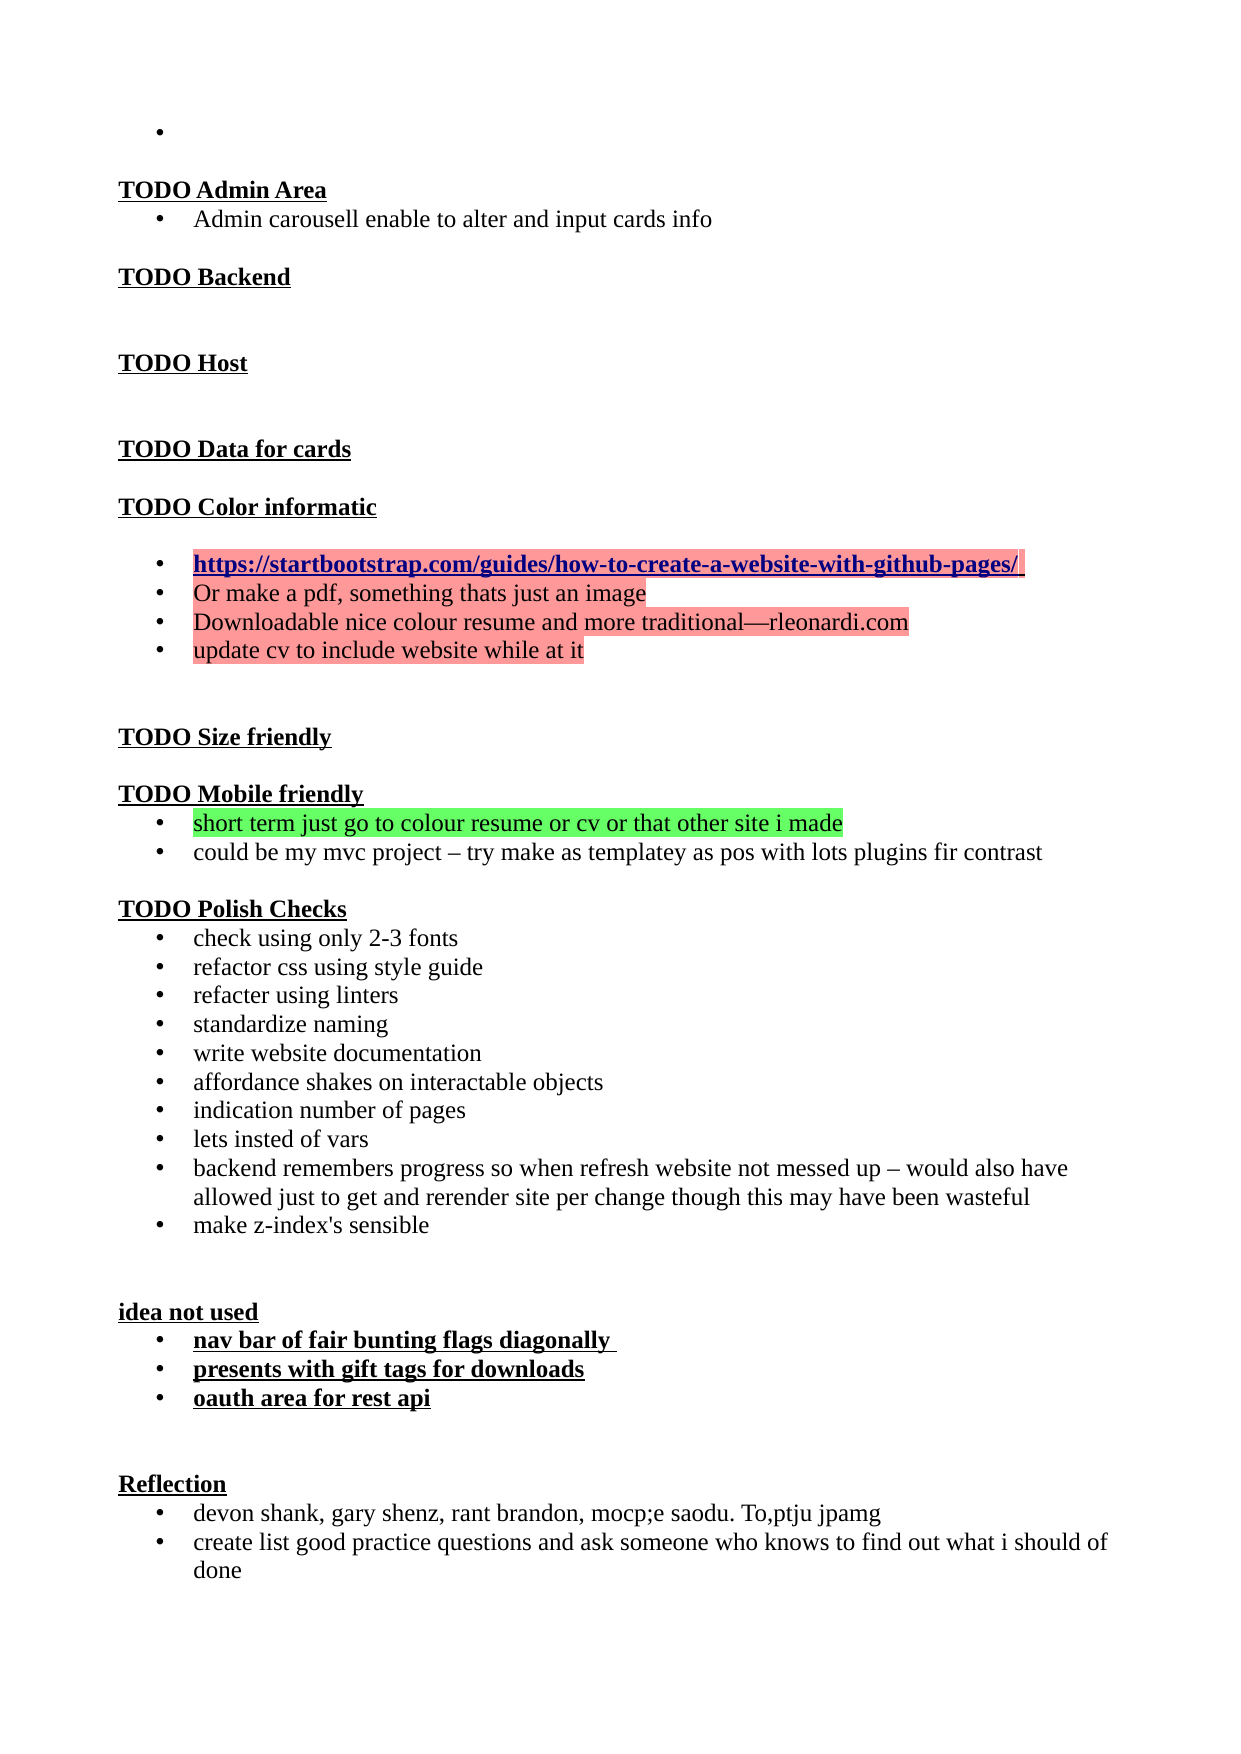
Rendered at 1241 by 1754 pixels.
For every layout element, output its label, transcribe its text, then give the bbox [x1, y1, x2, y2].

text Reflection [118, 1469, 1122, 1498]
list lets insted of vars [156, 1124, 1122, 1153]
list refacter using linters [156, 981, 1122, 1009]
list indication number of pages [156, 1096, 1122, 1124]
list could be my mvc project – try make as templatey as pos with lots plugins fir contrast [156, 837, 1122, 866]
list create list good practice questions and ask someone who knows to find out what i should of done [156, 1527, 1122, 1584]
list presents with gift tags for downloads [156, 1354, 1122, 1383]
list check using only 2-3 fonts [156, 923, 1122, 952]
text TODO Color informatic [118, 492, 1122, 521]
list write website documentation [156, 1038, 1122, 1067]
list https://startbootstrap.com/guides/how-to-create-a-website-with-github-pages/ [156, 549, 1122, 578]
list make z-index's sensible [156, 1211, 1122, 1239]
text TODO Polish Checks [118, 894, 1122, 923]
list refactor css using style guide [156, 952, 1122, 981]
text TODO Host [118, 348, 1122, 377]
text TODO Mobile friendly [118, 779, 1122, 808]
list Admin carousell enable to alter and input cards info [156, 204, 1122, 233]
list standardize naming [156, 1009, 1122, 1038]
list oauth area for rest api [156, 1383, 1122, 1412]
text idea not used [118, 1297, 1122, 1326]
list Downloadable nice colour resume and more traditional—rleonardi.com [156, 607, 1122, 636]
list update cv to include website while at it [156, 636, 1122, 664]
list affordance shakes on interactable objects [156, 1067, 1122, 1096]
list short term just go to colour resume or cv or that other site i made [156, 808, 1122, 837]
text TODO Data for cards [118, 434, 1122, 463]
text TODO Admin Area [118, 176, 1122, 204]
text TODO Size friendly [118, 722, 1122, 751]
list devon shank, gary shenz, rant brandon, mocp;e saodu. To,ptju jpamg [156, 1498, 1122, 1527]
text TODO Backend [118, 262, 1122, 291]
list Or make a pdf, something thats just an image [156, 578, 1122, 607]
list nav bar of fair bunting flags diagonally [156, 1326, 1122, 1354]
list backend remembers progress so when refresh website not messed up – would also have allowed just to get and rerender site per change though this may have been wasteful [156, 1153, 1122, 1211]
